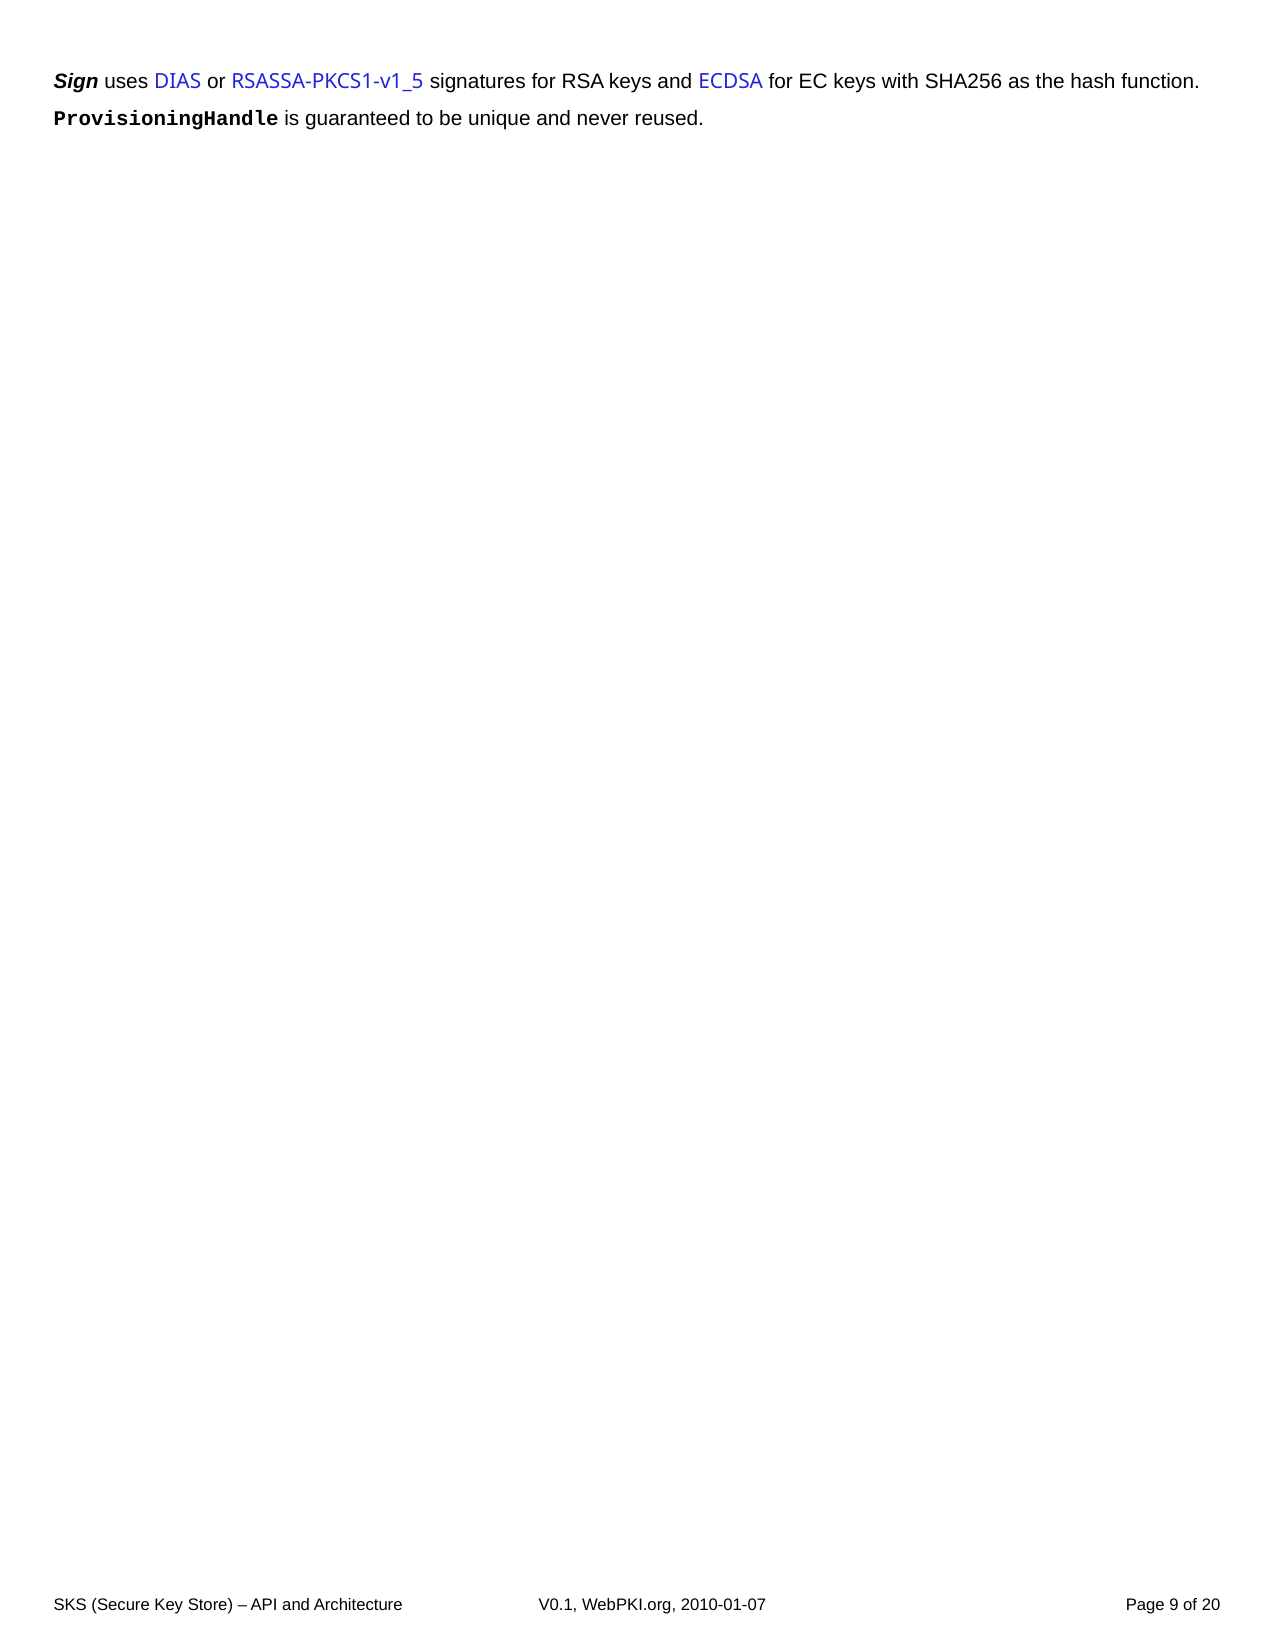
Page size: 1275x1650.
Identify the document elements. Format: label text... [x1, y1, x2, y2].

text Sign uses DIAS or RSASSA-PKCS1-v1_5 signatures for RSA keys and ECDSA for EC keys with SHA256 as the hash function. [53, 66, 1221, 94]
text ProvisioningHandle is guaranteed to be unique and never reused. [53, 106, 1221, 132]
